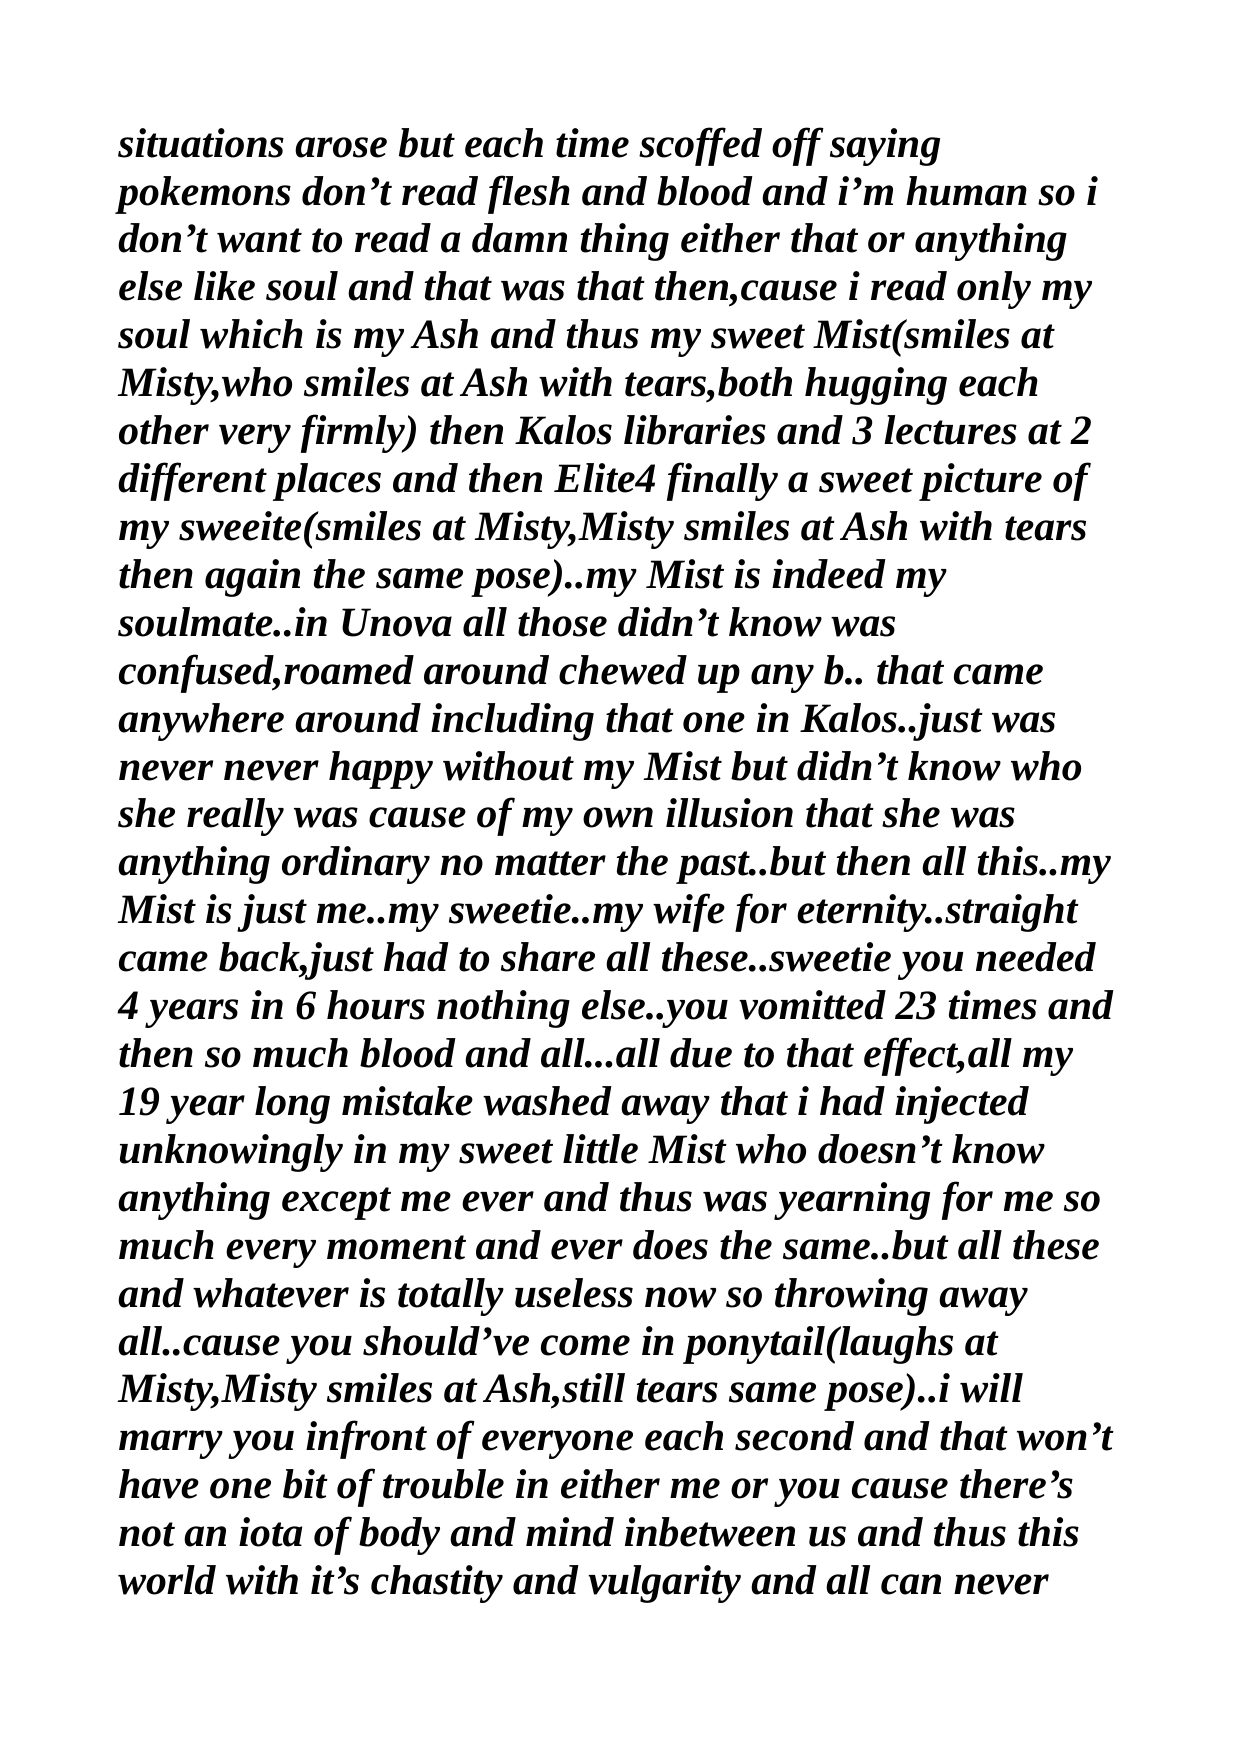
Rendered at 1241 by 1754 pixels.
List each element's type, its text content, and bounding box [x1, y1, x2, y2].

text situations arose but each time scoffed off saying pokemons don’t read flesh and blood and i’m human so i don’t want to read a damn thing either that or anything else like soul and that was that then,cause i read only my soul which is my Ash and thus my sweet Mist(smiles at Misty,who smiles at Ash with tears,both hugging each other very firmly) then Kalos libraries and 3 lectures at 2 different places and then Elite4 finally a sweet picture of my sweeite(smiles at Misty,Misty smiles at Ash with tears then again the same pose)..my Mist is indeed my soulmate..in Unova all those didn’t know was confused,roamed around chewed up any b.. that came anywhere around including that one in Kalos..just was never never happy without my Mist but didn’t know who she really was cause of my own illusion that she was anything ordinary no matter the past..but then all this..my Mist is just me..my sweetie..my wife for eternity..straight came back,just had to share all these..sweetie you needed 4 years in 6 hours nothing else..you vomitted 23 times and then so much blood and all...all due to that effect,all my 19 year long mistake washed away that i had injected unknowingly in my sweet little Mist who doesn’t know anything except me ever and thus was yearning for me so much every moment and ever does the same..but all these and whatever is totally useless now so throwing away all..cause you should’ve come in ponytail(laughs at Misty,Misty smiles at Ash,still tears same pose)..i will marry you infront of everyone each second and that won’t have one bit of trouble in either me or you cause there’s not an iota of body and mind inbetween us and thus this world with it’s chastity and vulgarity and all can never [118, 118, 1122, 1603]
